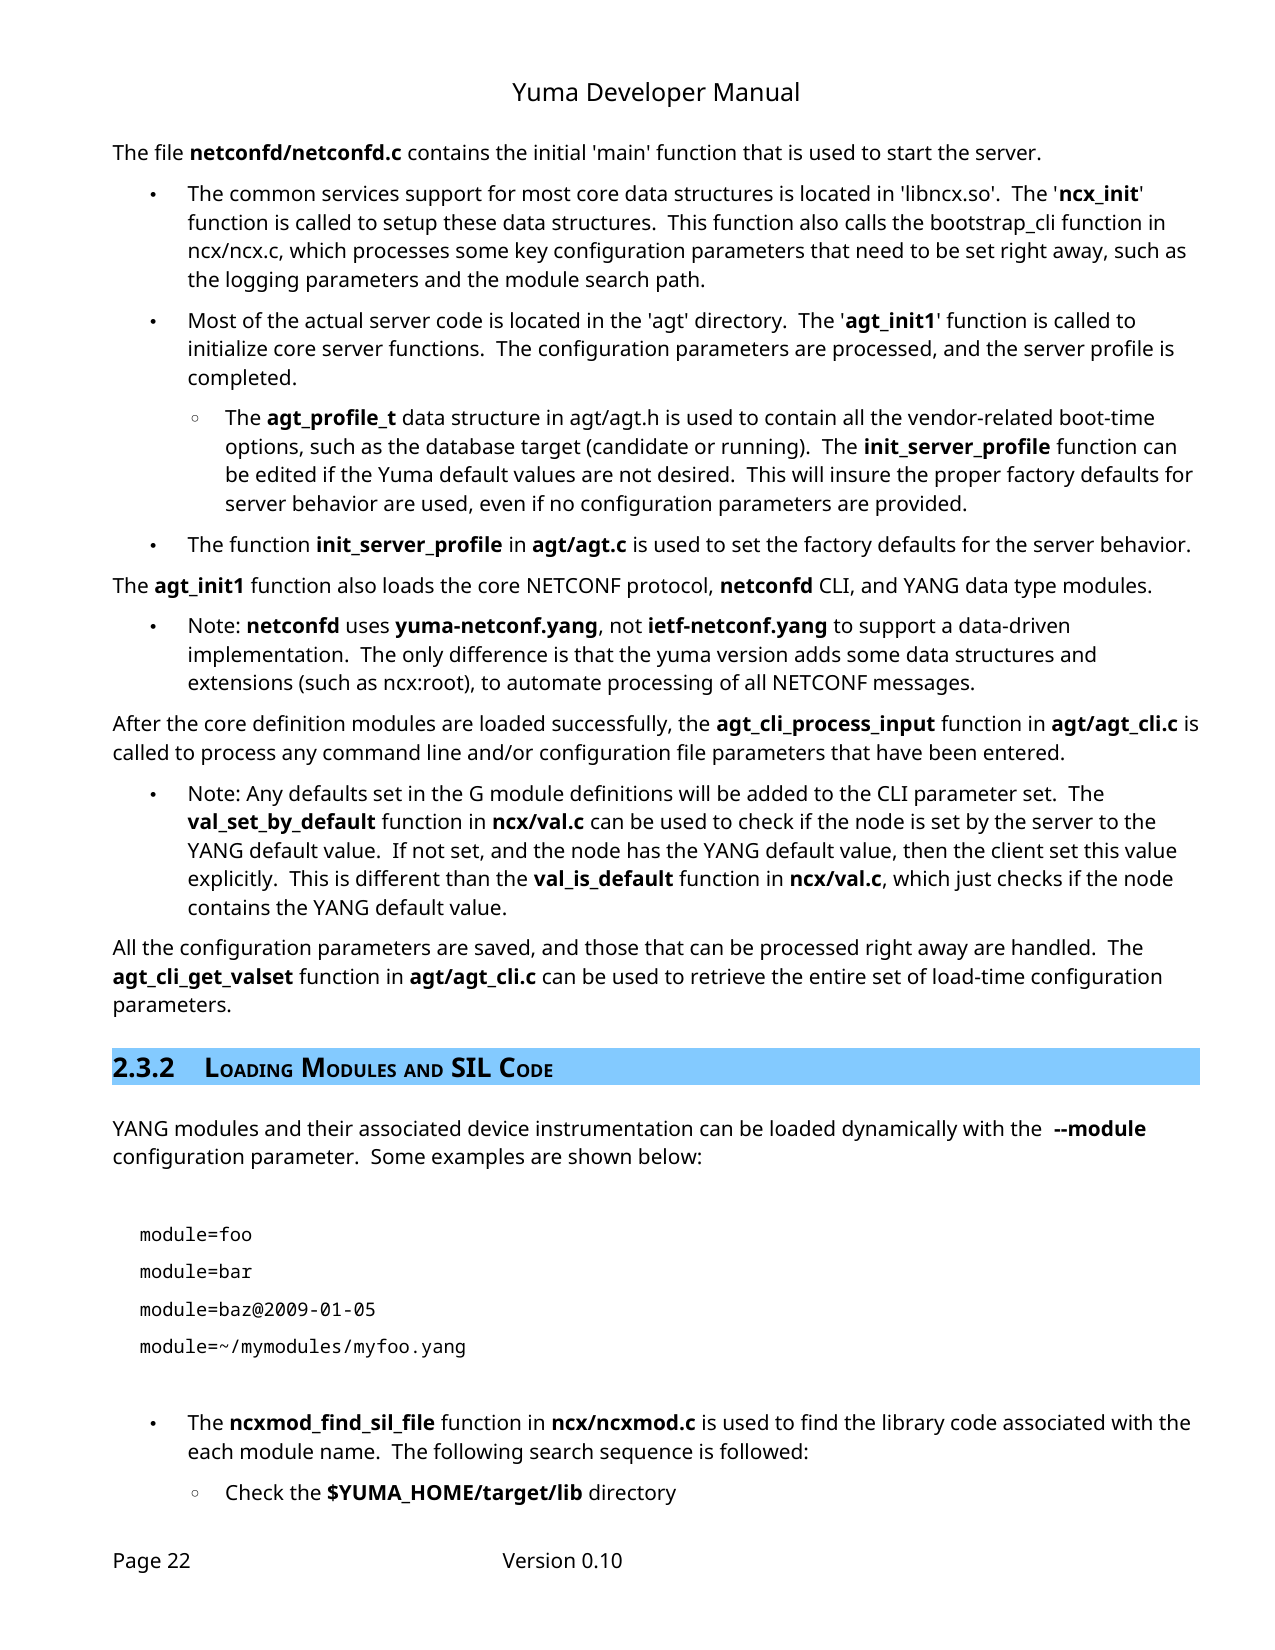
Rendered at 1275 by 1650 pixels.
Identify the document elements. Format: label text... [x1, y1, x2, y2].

text The file netconfd/netconfd.c contains the initial 'main' function that is used to start the server. [112, 138, 1200, 167]
text module=foo [139, 1221, 1200, 1246]
list The common services support for most core data structures is located in 'libncx.so'. The 'ncx_init' function is called to setup these data structures. This function also calls the bootstrap_cli function in ncx/ncx.c, which processes some key configuration parameters that need to be set right away, such as the logging parameters and the module search path. [150, 179, 1200, 293]
text module=baz@2009-01-05 [139, 1296, 1200, 1321]
list Most of the actual server code is located in the 'agt' directory. The 'agt_init1' function is called to initialize core server functions. The configuration parameters are processed, and the server profile is completed. [150, 306, 1200, 391]
list Note: netconfd uses yuma-netconf.yang, not ietf-netconf.yang to support a data-driven implementation. The only difference is that the yuma version adds some data structures and extensions (such as ncx:root), to automate processing of all NETCONF messages. [150, 612, 1200, 697]
list The function init_server_profile in agt/agt.c is used to set the factory defaults for the server behavior. [150, 530, 1200, 558]
text module=~/mymodules/myfoo.yang [139, 1333, 1200, 1359]
text All the configuration parameters are saved, and those that can be processed right away are handled. The agt_cli_get_valset function in agt/agt_cli.c can be used to retrieve the entire set of load-time configuration parameters. [112, 933, 1200, 1019]
text After the core definition modules are loaded successfully, the agt_cli_process_input function in agt/agt_cli.c is called to process any command line and/or configuration file parameters that have been entered. [112, 709, 1200, 766]
text module=bar [139, 1258, 1200, 1284]
list The agt_profile_t data structure in agt/agt.h is used to contain all the vendor-related boot-time options, such as the database target (candidate or running). The init_server_profile function can be edited if the Yuma default values are not desired. This will insure the proper factory defaults for server behavior are used, even if no configuration parameters are provided. [187, 403, 1200, 517]
list Note: Any defaults set in the G module definitions will be added to the CLI parameter set. The val_set_by_default function in ncx/val.c can be used to check if the node is set by the server to the YANG default value. If not set, and the node has the YANG default value, then the client set this value explicitly. This is different than the val_is_default function in ncx/val.c, which just checks if the node contains the YANG default value. [150, 779, 1200, 921]
text The agt_init1 function also loads the core NETCONF protocol, netconfd CLI, and YANG data type modules. [112, 571, 1200, 599]
list The ncxmod_find_sil_file function in ncx/ncxmod.c is used to find the library code associated with the each module name. The following search sequence is followed: [150, 1408, 1200, 1465]
text YANG modules and their associated device instrumentation can be loaded dynamically with the --module configuration parameter. Some examples are shown below: [112, 1114, 1200, 1171]
subtitle Loading Modules and SIL Code [112, 1048, 1200, 1085]
list Check the $YUMA_HOME/target/lib directory [187, 1478, 1200, 1506]
